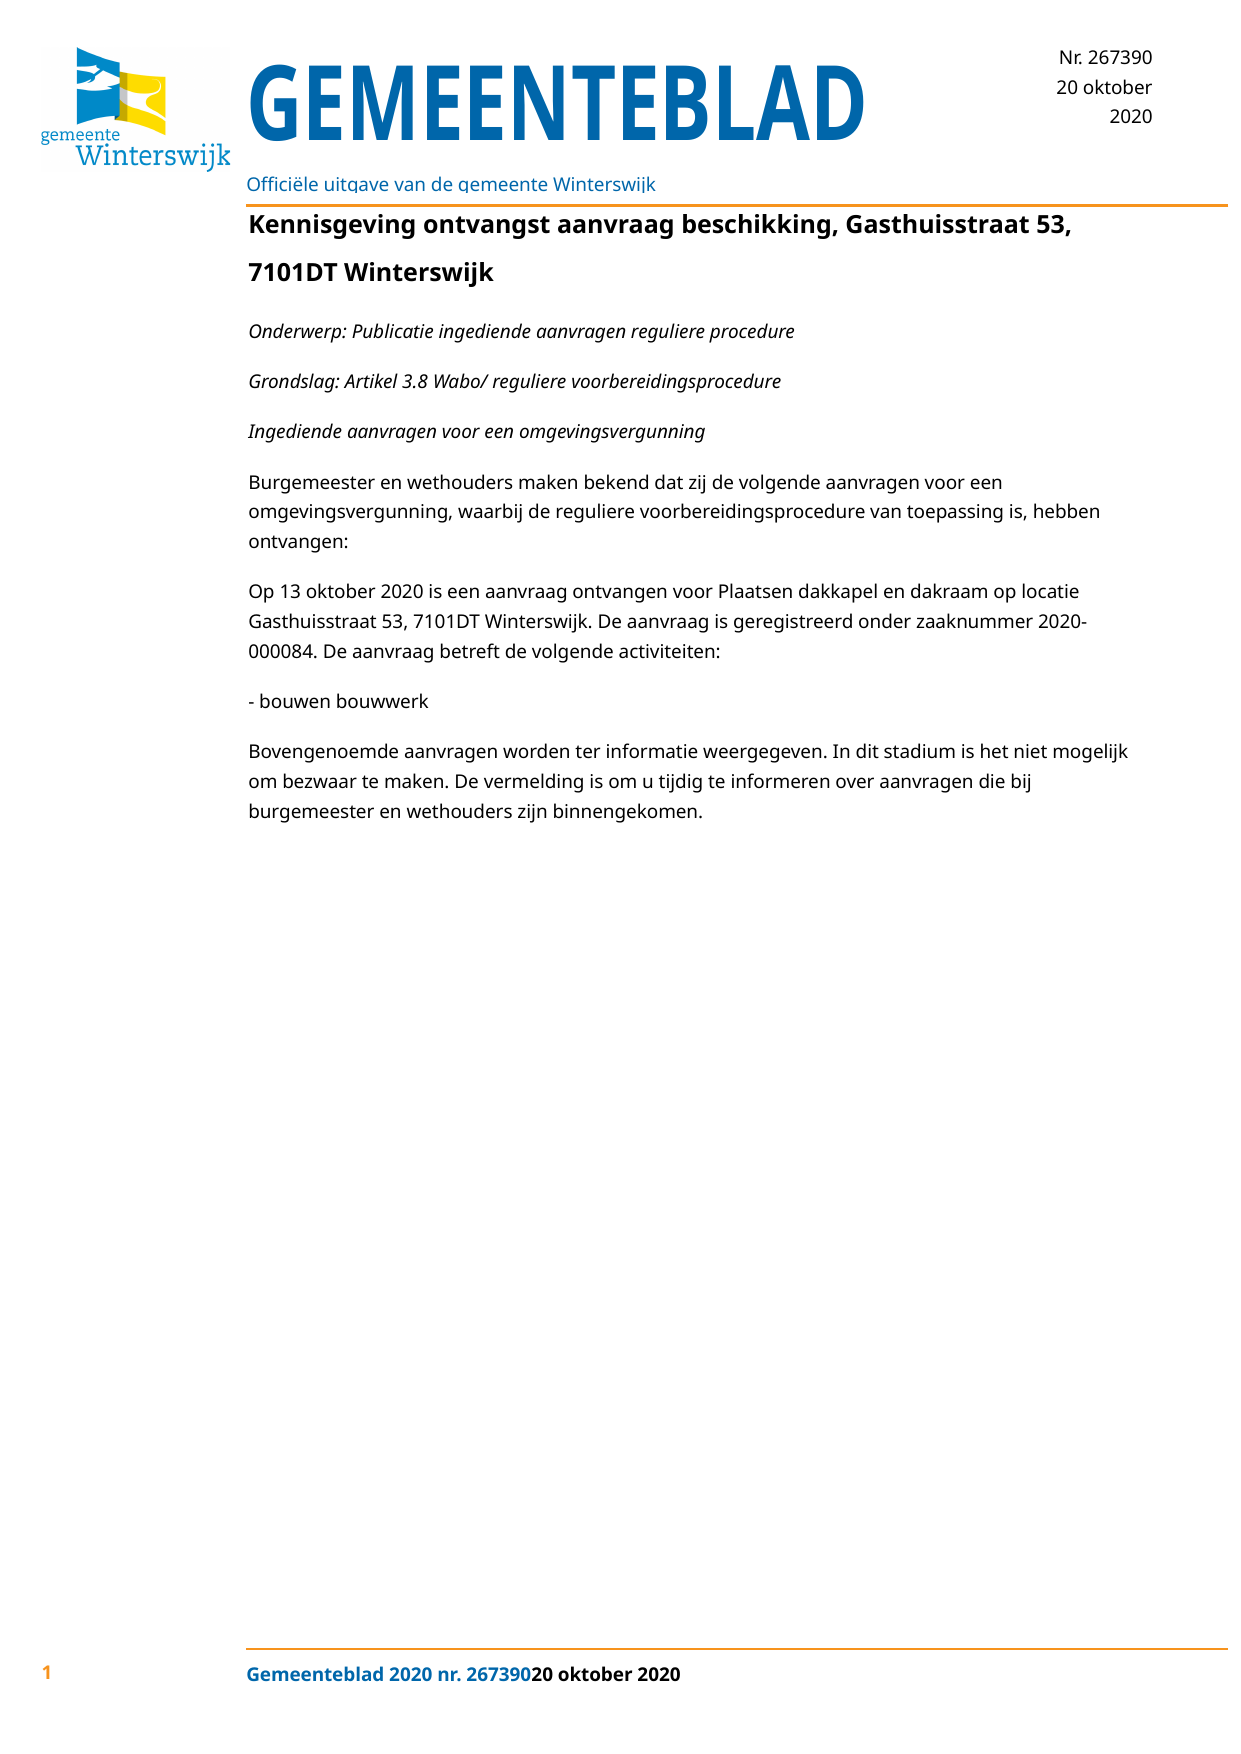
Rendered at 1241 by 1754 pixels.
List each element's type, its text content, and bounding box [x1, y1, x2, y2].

text - bouwen bouwwerk [248, 688, 1152, 714]
text Grondslag: Artikel 3.8 Wabo/ reguliere voorbereidingsprocedure [248, 368, 1152, 394]
text Kennisgeving ontvangst aanvraag beschikking, Gasthuisstraat 53, 7101DT Winterswijk [248, 207, 1152, 288]
picture [225, 153, 231, 162]
text Bovengenoemde aanvragen worden ter informatie weergegeven. In dit stadium is het niet mogelijk om bezwaar te maken. De vermelding is om u tijdig te informeren over aanvragen die bij burgemeester en wethouders zijn binnengekomen. [248, 739, 1152, 824]
picture [41, 47, 231, 172]
text Op 13 oktober 2020 is een aanvraag ontvangen voor Plaatsen dakkapel en dakraam op locatie Gasthuisstraat 53, 7101DT Winterswijk. De aanvraag is geregistreerd onder zaaknummer 2020-000084. De aanvraag betreft de volgende activiteiten: [248, 579, 1152, 664]
text Onderwerp: Publicatie ingediende aanvragen reguliere procedure [248, 318, 1152, 344]
text Ingediende aanvragen voor een omgevingsvergunning [248, 419, 1152, 444]
text Burgemeester en wethouders maken bekend dat zij de volgende aanvragen voor een omgevingsvergunning, waarbij de reguliere voorbereidingsprocedure van toepassing is, hebben ontvangen: [248, 469, 1152, 554]
